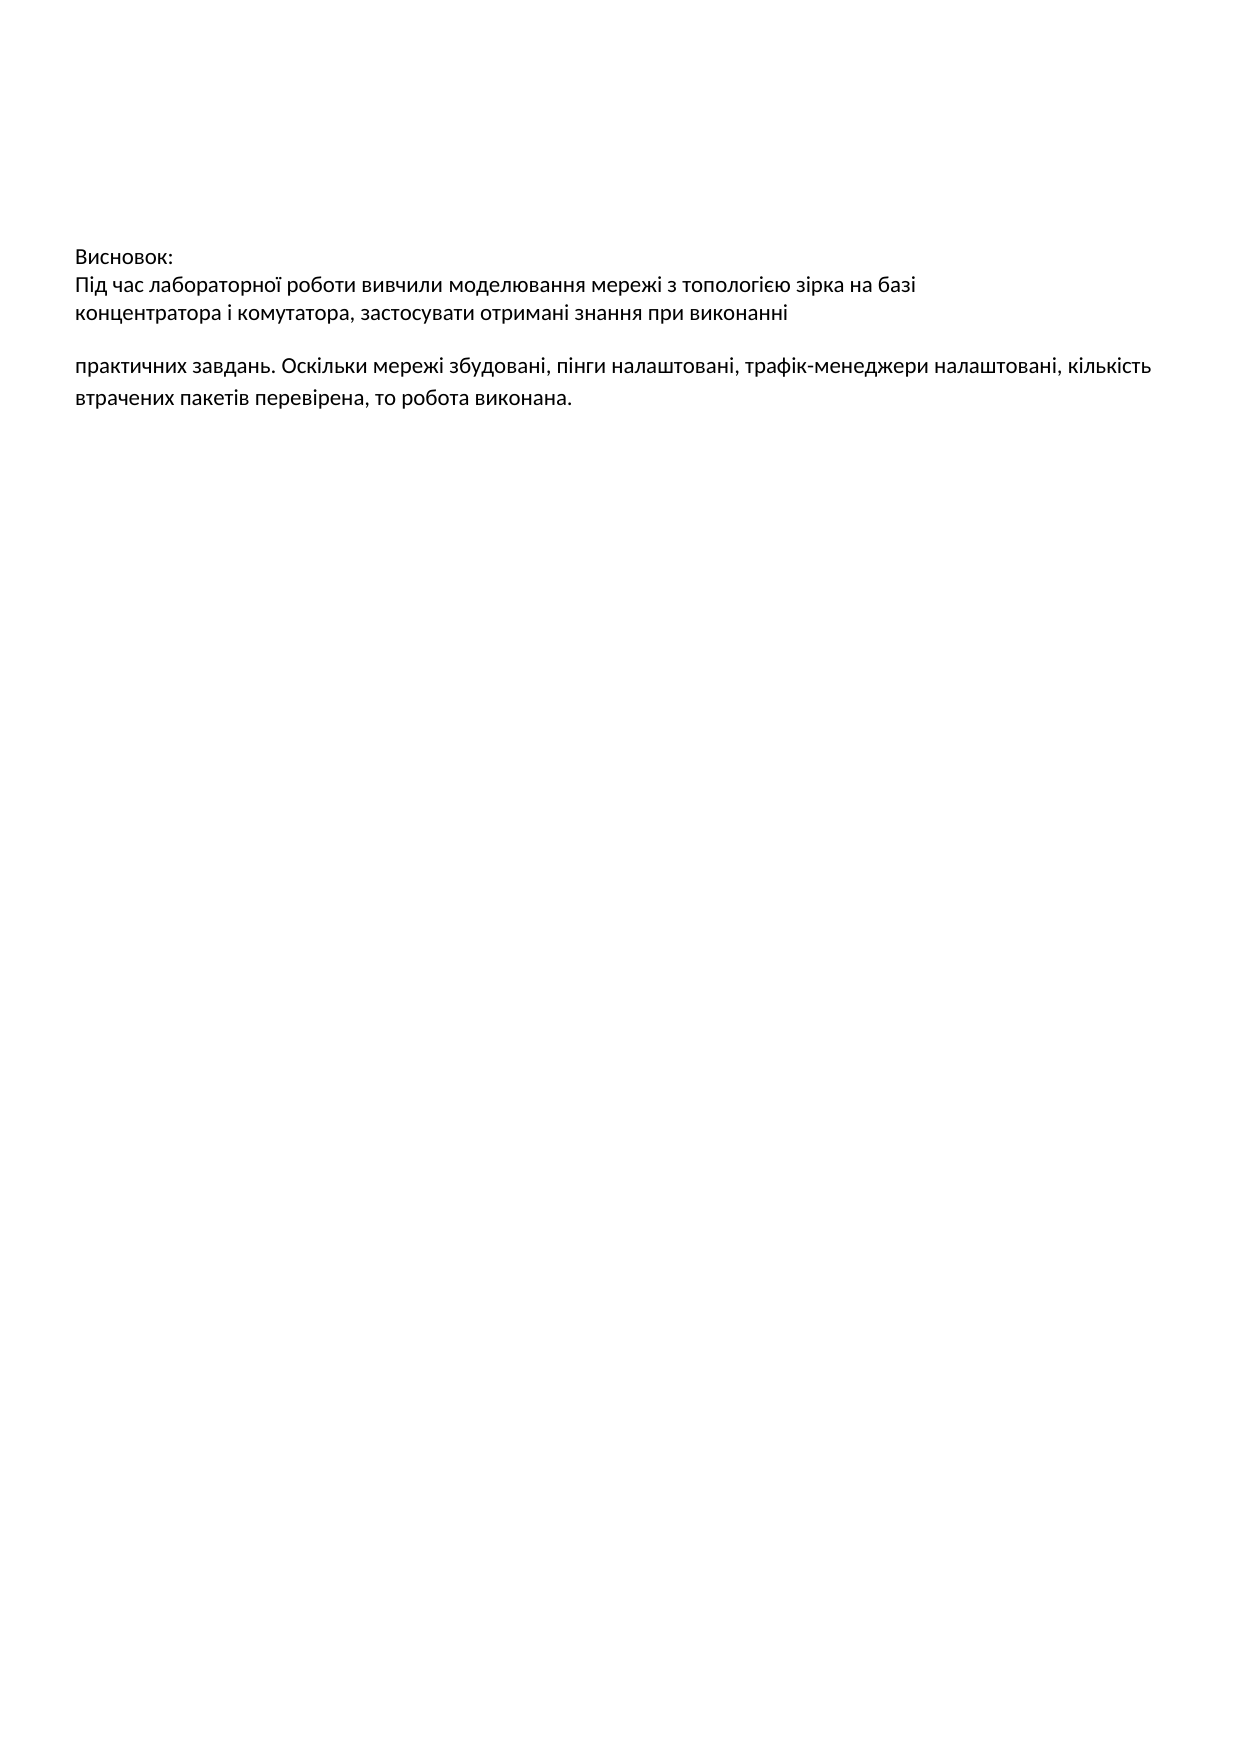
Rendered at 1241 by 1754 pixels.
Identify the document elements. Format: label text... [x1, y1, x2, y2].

text практичних завдань. Оскільки мережі збудовані, пінги налаштовані, трафік-менеджери налаштовані, кількість втрачених пакетів перевірена, то робота виконана. [75, 351, 1165, 411]
text Під час лабораторної роботи вивчили моделювання мережі з топологією зірка на базі [75, 270, 1165, 298]
text Висновок: [75, 242, 1165, 270]
text концентратора і комутатора, застосувати отримані знання при виконанні [75, 298, 1165, 326]
